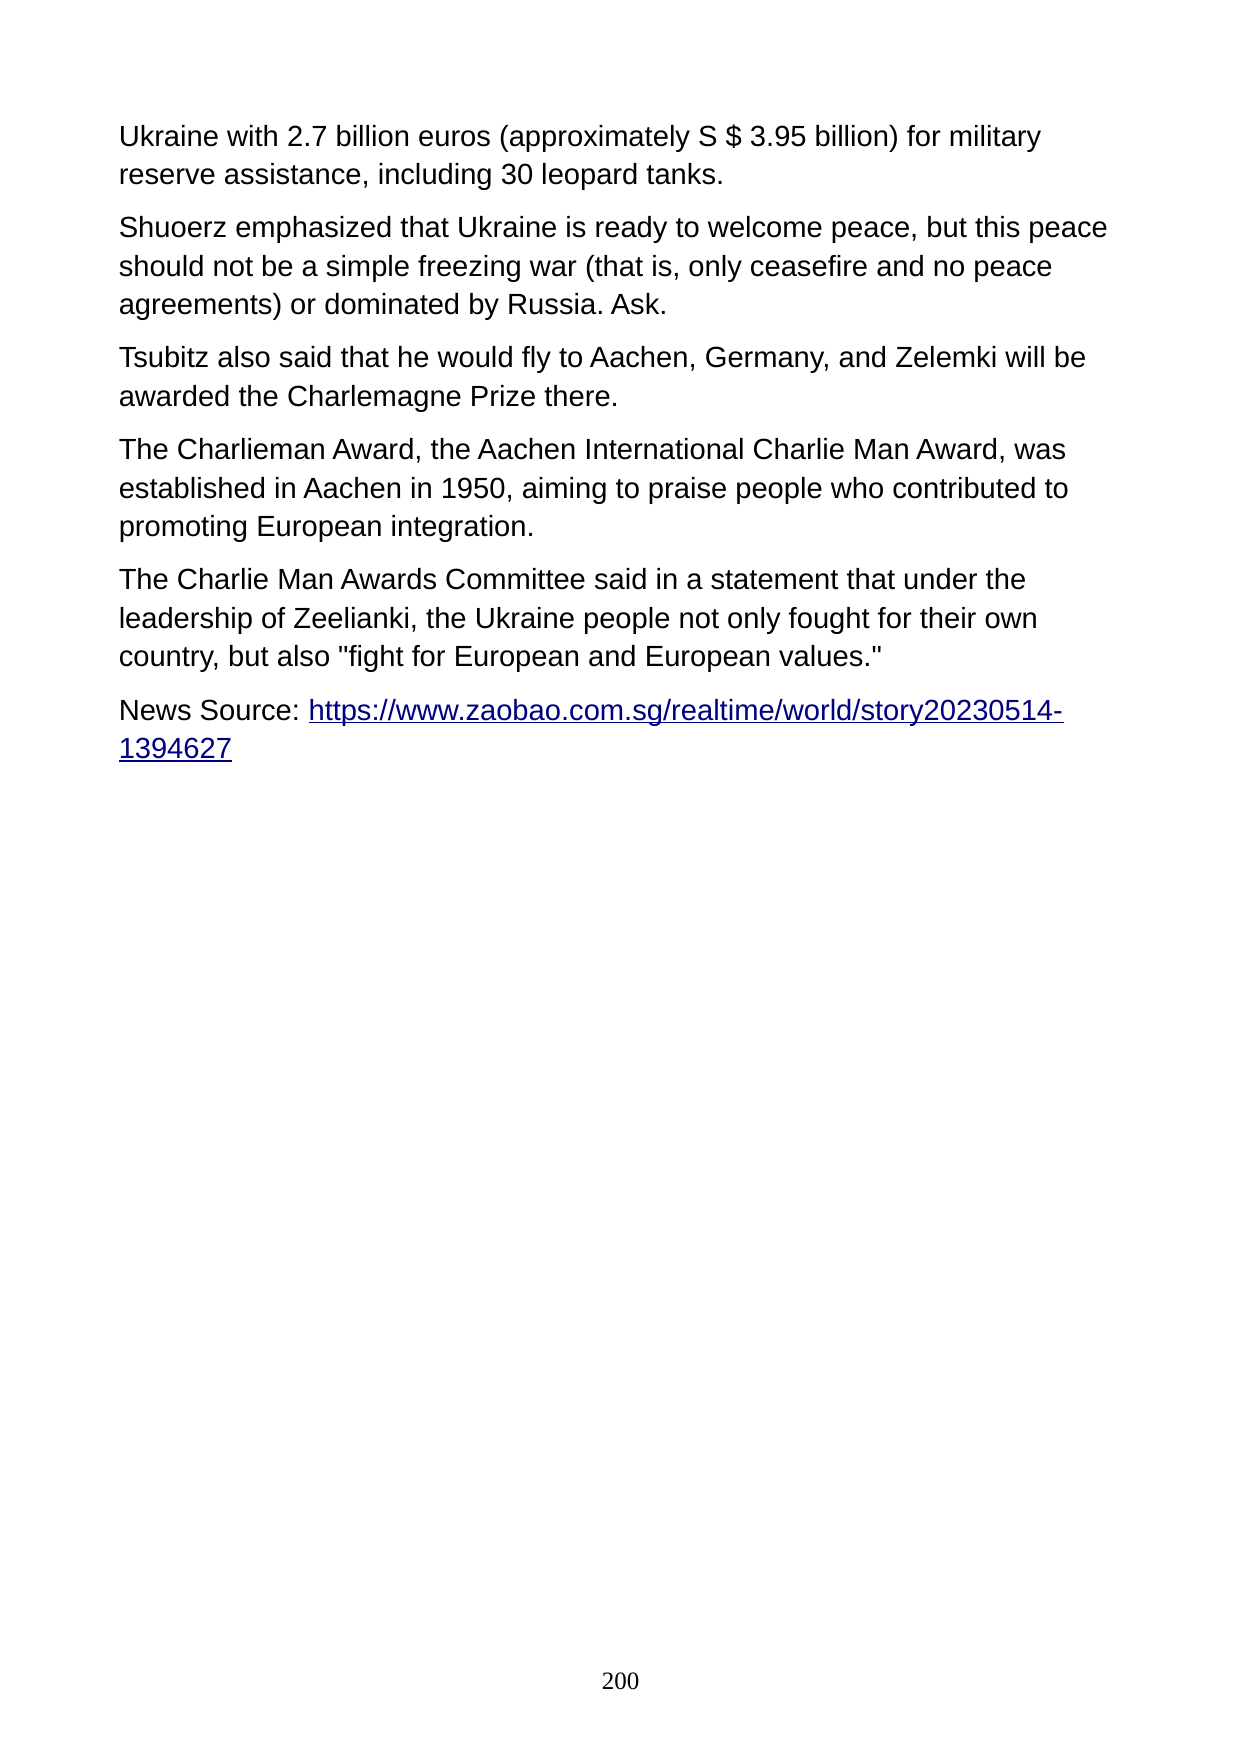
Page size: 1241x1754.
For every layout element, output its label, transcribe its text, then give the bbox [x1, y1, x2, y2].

text The Charlie Man Awards Committee said in a statement that under the leadership of Zeelianki, the Ukraine people not only fought for their own country, but also "fight for European and European values." [118, 562, 1122, 673]
text The Charlieman Award, the Aachen International Charlie Man Award, was established in Aachen in 1950, aiming to praise people who contributed to promoting European integration. [118, 432, 1122, 543]
text Shuoerz emphasized that Ukraine is ready to welcome peace, but this peace should not be a simple freezing war (that is, only ceasefire and no peace agreements) or dominated by Russia. Ask. [118, 210, 1122, 321]
text News Source: https://www.zaobao.com.sg/realtime/world/story20230514-1394627 [118, 692, 1122, 764]
text Tsubitz also said that he would fly to Aachen, Germany, and Zelemki will be awarded the Charlemagne Prize there. [118, 340, 1122, 412]
text Ukraine with 2.7 billion euros (approximately S $ 3.95 billion) for military reserve assistance, including 30 leopard tanks. [118, 118, 1122, 191]
